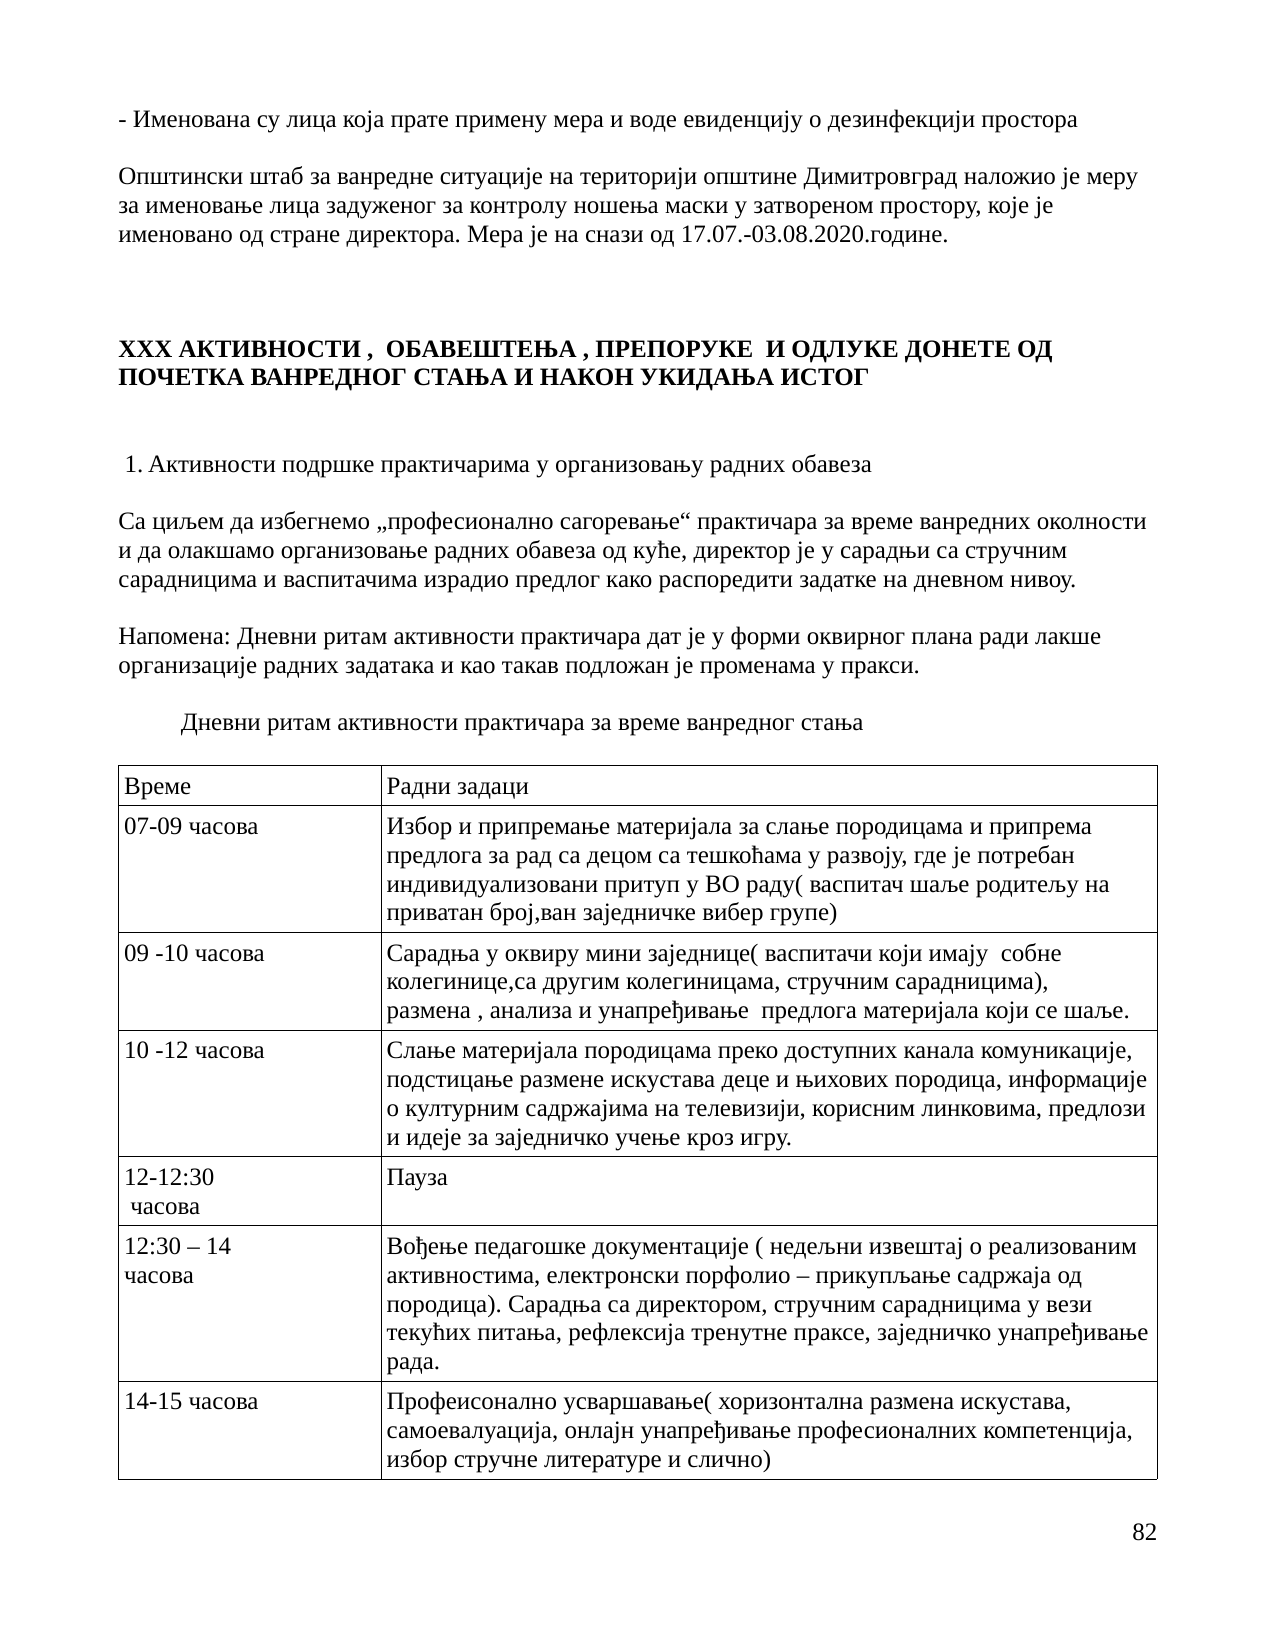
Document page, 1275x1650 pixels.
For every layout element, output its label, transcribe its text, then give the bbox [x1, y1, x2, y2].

table_header Радни задаци [382, 766, 1157, 805]
text Напомена: Дневни ритам активности практичара дат је у форми оквирног плана ради лакше организације радних задатака и као такав подложан је променама у пракси. [118, 621, 1157, 679]
table_cell 07-09 часова [119, 806, 381, 932]
text XXX АКТИВНОСТИ , ОБАВЕШТЕЊА , ПРЕПОРУКЕ И ОДЛУКЕ ДОНЕТЕ ОД ПОЧЕТКА ВАНРЕДНОГ СТАЊА И НАКОН УКИДАЊА ИСТОГ [118, 334, 1157, 391]
text 1. Aктивности подршке практичарима у организовању радних обавеза [118, 449, 1157, 477]
table_cell 09 -10 часова [119, 933, 381, 1030]
text - Именована су лица која прате примену мера и воде евиденцију о дезинфекцији простора [118, 104, 1157, 132]
table_cell Профеисонално усваршавање( хоризонтална размена искустава, самоевалуација, онлајн унапређивање професионалних компетенција, избор стручне литературе и слично) [382, 1382, 1157, 1478]
table_header Време [119, 766, 381, 805]
table_cell Сарадња у оквиру мини заједнице( васпитачи који имају собне колегинице,са другим колегиницама, стручним сарадницима), размена , анализа и унапређивање предлога материјала који се шаље. [382, 933, 1157, 1030]
text Дневни ритам активности практичара за време ванредног стања [118, 707, 1157, 736]
table_cell 12:30 – 14 часова [119, 1226, 381, 1381]
text Општински штаб за ванредне ситуације на територији општине Димитровград наложио је меру за именовање лица задуженог за контролу ношења маски у затвореном простору, које је именовано од стране директора. Мера је на снази од 17.07.-03.08.2020.године. [118, 161, 1157, 247]
table_cell 10 -12 часова [119, 1031, 381, 1156]
table_cell 14-15 часова [119, 1382, 381, 1478]
table_cell Вођење педагошке документације ( недељни извештај о реализованим активностима, електронски порфолио – прикупљање садржаја од породица). Сарадња са директором, стручним сарадницима у вези текућих питања, рефлексија тренутне праксе, заједничко унапређивање рада. [382, 1226, 1157, 1381]
table_cell Слање материјала породицама преко доступних канала комуникације, подстицање размене искустава деце и њихових породица, информације о културним садржајима на телевизији, корисним линковима, предлози и идеје за заједничко учење кроз игру. [382, 1031, 1157, 1156]
table_cell Пауза [382, 1157, 1157, 1225]
text Са циљем да избегнемо „професионално сагоревање“ практичара за време ванредних околности и да олакшамо организовање радних обавеза од куће, директор је у сарадњи са стручним сарадницима и васпитачима израдио предлог како распоредити задатке на дневном нивоу. [118, 506, 1157, 592]
table_cell Избор и припремање материјала за слање породицама и припрема предлога за рад са децом са тешкоћама у развоју, где је потребан индивидуализовани притуп у ВО раду( васпитач шаље родитељу на приватан број,ван заједничке вибер групе) [382, 806, 1157, 932]
table_cell 12-12:30 часова [119, 1157, 381, 1225]
